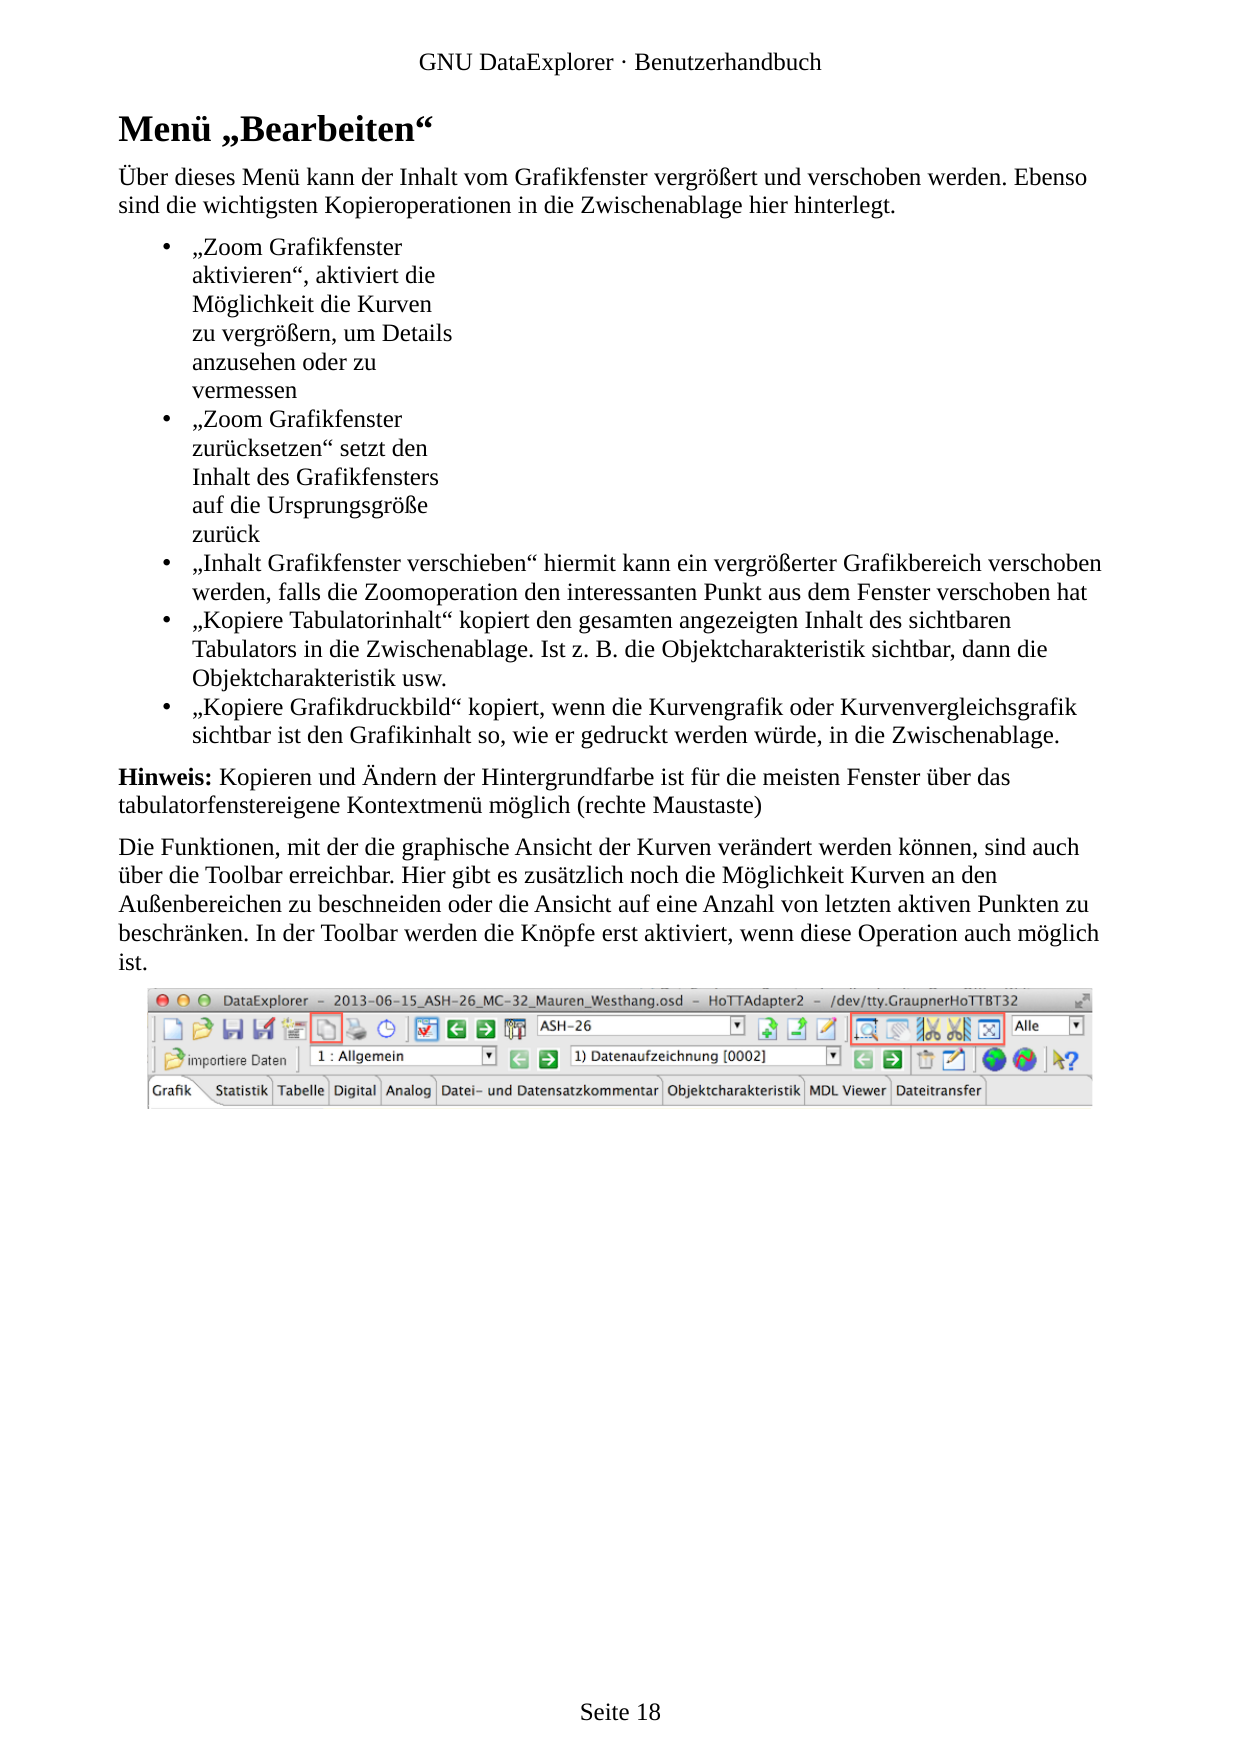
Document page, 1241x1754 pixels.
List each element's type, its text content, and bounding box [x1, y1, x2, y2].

list „Zoom Grafikfenster zurücksetzen“ setzt den Inhalt des Grafikfensters auf die Ursprungsgröße zurück [162, 404, 1122, 548]
list „Kopiere Grafikdruckbild“ kopiert, wenn die Kurvengrafik oder Kurvenvergleichsgrafik sichtbar ist den Grafikinhalt so, wie er gedruckt werden würde, in die Zwischenablage. [162, 692, 1122, 749]
list „Zoom Grafikfenster aktivieren“, aktiviert die Möglichkeit die Kurven zu vergrößern, um Details anzusehen oder zu vermessen [162, 232, 1122, 404]
text Die Funktionen, mit der die graphische Ansicht der Kurven verändert werden können, sind auch über die Toolbar erreichbar. Hier gibt es zusätzlich noch die Möglichkeit Kurven an den Außenbereichen zu beschneiden oder die Ansicht auf eine Anzahl von letzten aktiven Punkten zu beschränken. In der Toolbar werden die Knöpfe erst aktiviert, wenn diese Operation auch möglich ist. [118, 832, 1122, 976]
picture [147, 988, 1093, 1109]
subtitle Menü „Bearbeiten“ [118, 106, 1122, 149]
list „Kopiere Tabulatorinhalt“ kopiert den gesamten angezeigten Inhalt des sichtbaren Tabulators in die Zwischenablage. Ist z. B. die Objektcharakteristik sichtbar, dann die Objektcharakteristik usw. [162, 606, 1122, 692]
list „Inhalt Grafikfenster verschieben“ hiermit kann ein vergrößerter Grafikbereich verschoben werden, falls die Zoomoperation den interessanten Punkt aus dem Fenster verschoben hat [162, 548, 1122, 606]
text Über dieses Menü kann der Inhalt vom Grafikfenster vergrößert und verschoben werden. Ebenso sind die wichtigsten Kopieroperationen in die Zwischenablage hier hinterlegt. [118, 162, 1122, 219]
text Hinweis: Kopieren und Ändern der Hintergrundfarbe ist für die meisten Fenster über das tabulatorfenstereigene Kontextmenü möglich (rechte Maustaste) [118, 762, 1122, 819]
